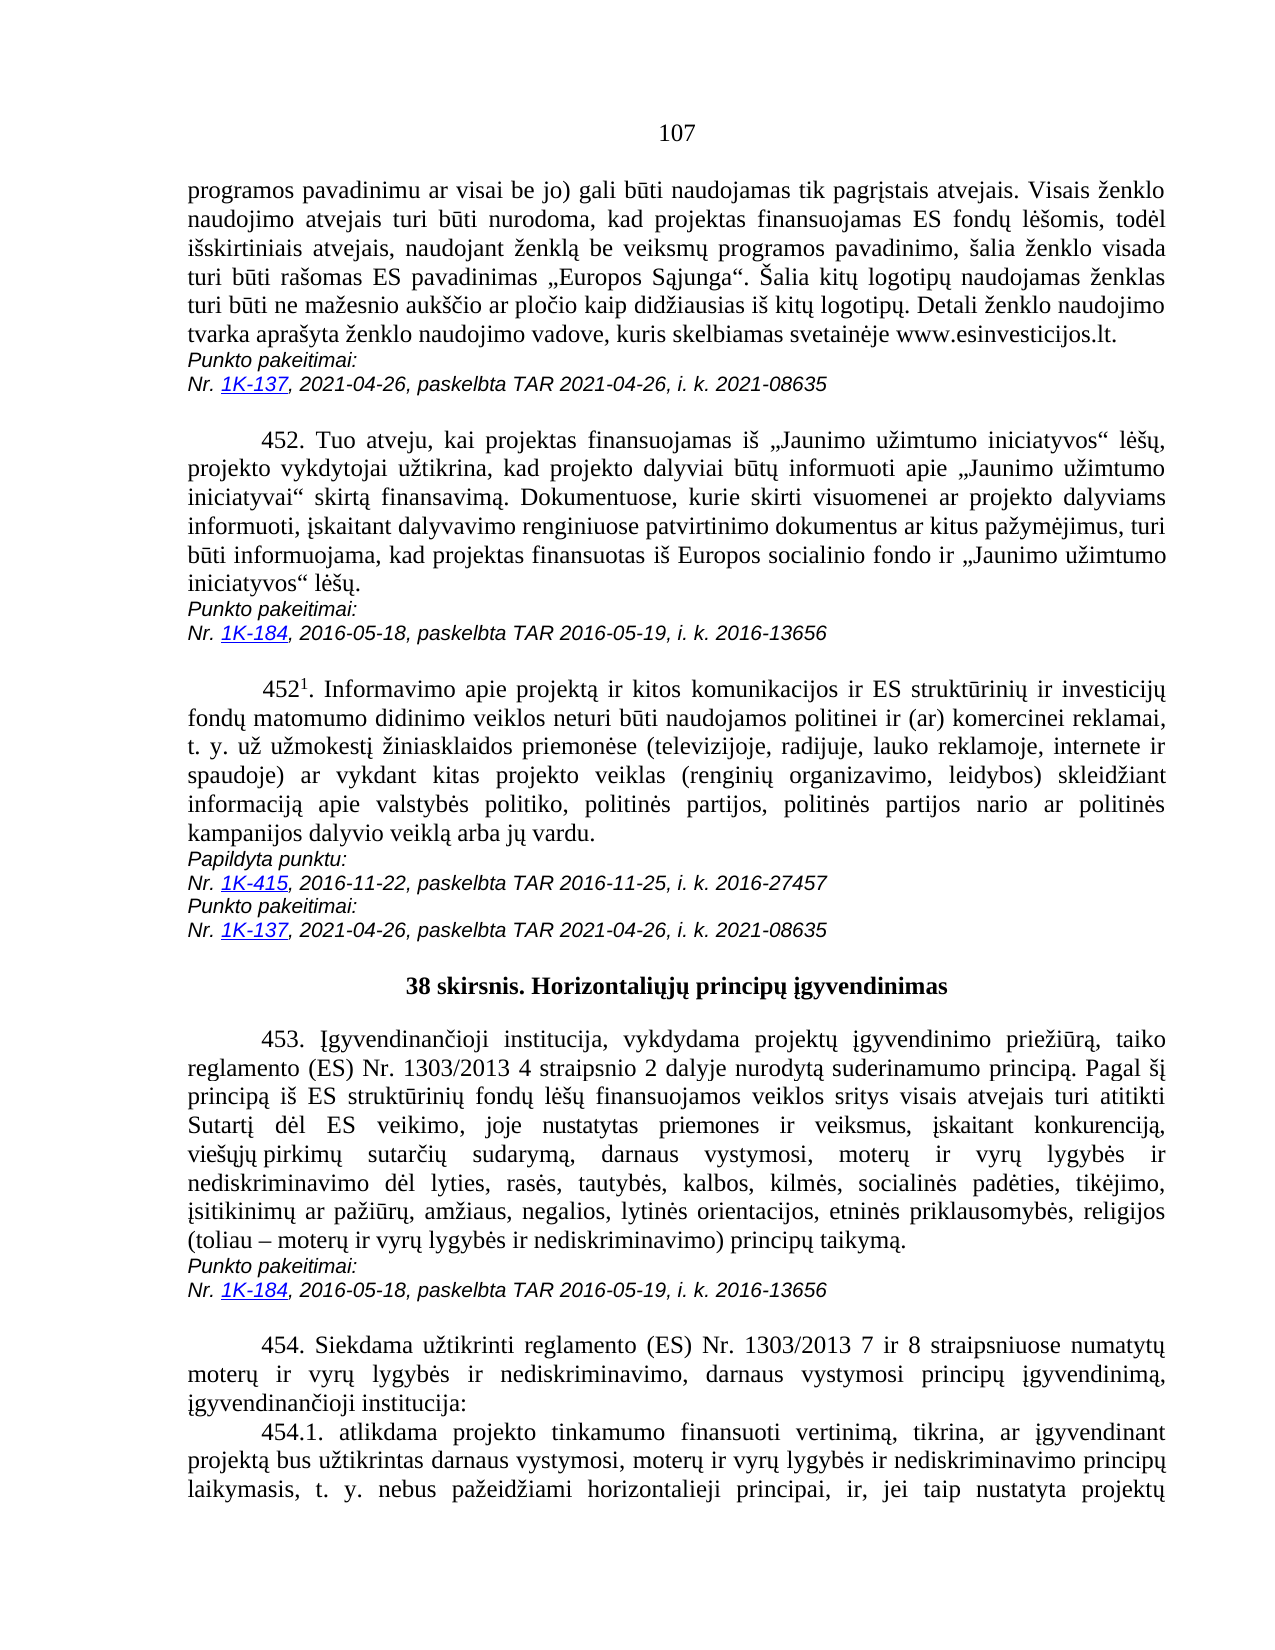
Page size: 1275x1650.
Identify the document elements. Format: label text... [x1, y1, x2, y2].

text Nr. 1K-184, 2016-05-18, paskelbta TAR 2016-05-19, i. k. 2016-13656 [187, 621, 1167, 645]
text 454.1. atlikdama projekto tinkamumo finansuoti vertinimą, tikrina, ar įgyvendinant projektą bus užtikrintas darnaus vystymosi, moterų ir vyrų lygybės ir nediskriminavimo principų laikymasis, t. y. nebus pažeidžiami horizontalieji principai, ir, jei taip nustatyta projektų [187, 1417, 1167, 1503]
text 453. Įgyvendinančioji institucija, vykdydama projektų įgyvendinimo priežiūrą, taiko reglamento (ES) Nr. 1303/2013 4 straipsnio 2 dalyje nurodytą suderinamumo principą. Pagal šį principą iš ES struktūrinių fondų lėšų finansuojamos veiklos sritys visais atvejais turi atitikti Sutartį dėl ES veikimo, joje nustatytas priemones ir veiksmus, įskaitant konkurenciją, viešųjų pirkimų sutarčių sudarymą, darnaus vystymosi, moterų ir vyrų lygybės ir nediskriminavimo dėl lyties, rasės, tautybės, kalbos, kilmės, socialinės padėties, tikėjimo, įsitikinimų ar pažiūrų, amžiaus, negalios, lytinės orientacijos, etninės priklausomybės, religijos (toliau – moterų ir vyrų lygybės ir nediskriminavimo) principų taikymą. [187, 1024, 1167, 1254]
text Nr. 1K-137, 2021-04-26, paskelbta TAR 2021-04-26, i. k. 2021-08635 [187, 372, 1167, 396]
text 454. Siekdama užtikrinti reglamento (ES) Nr. 1303/2013 7 ir 8 straipsniuose numatytų moterų ir vyrų lygybės ir nediskriminavimo, darnaus vystymosi principų įgyvendinimą, įgyvendinančioji institucija: [187, 1331, 1167, 1417]
text Papildyta punktu: [187, 846, 1167, 870]
text 452. Tuo atveju, kai projektas finansuojamas iš „Jaunimo užimtumo iniciatyvos“ lėšų, projekto vykdytojai užtikrina, kad projekto dalyviai būtų informuoti apie „Jaunimo užimtumo iniciatyvai“ skirtą finansavimą. Dokumentuose, kurie skirti visuomenei ar projekto dalyviams informuoti, įskaitant dalyvavimo renginiuose patvirtinimo dokumentus ar kitus pažymėjimus, turi būti informuojama, kad projektas finansuotas iš Europos socialinio fondo ir „Jaunimo užimtumo iniciatyvos“ lėšų. [187, 425, 1167, 597]
text Nr. 1K-137, 2021-04-26, paskelbta TAR 2021-04-26, i. k. 2021-08635 [187, 918, 1167, 942]
text Nr. 1K-415, 2016-11-22, paskelbta TAR 2016-11-25, i. k. 2016-27457 [187, 870, 1167, 894]
text programos pavadinimu ar visai be jo) gali būti naudojamas tik pagrįstais atvejais. Visais ženklo naudojimo atvejais turi būti nurodoma, kad projektas finansuojamas ES fondų lėšomis, todėl išskirtiniais atvejais, naudojant ženklą be veiksmų programos pavadinimo, šalia ženklo visada turi būti rašomas ES pavadinimas „Europos Sąjunga“. Šalia kitų logotipų naudojamas ženklas turi būti ne mažesnio aukščio ar pločio kaip didžiausias iš kitų logotipų. Detali ženklo naudojimo tvarka aprašyta ženklo naudojimo vadove, kuris skelbiamas svetainėje www.esinvesticijos.lt. [187, 176, 1167, 348]
text Nr. 1K-184, 2016-05-18, paskelbta TAR 2016-05-19, i. k. 2016-13656 [187, 1278, 1167, 1302]
text Punkto pakeitimai: [187, 597, 1167, 621]
text Punkto pakeitimai: [187, 348, 1167, 372]
subtitle 38 skirsnis. Horizontaliųjų principų įgyvendinimas [246, 971, 1107, 1000]
text Punkto pakeitimai: [187, 1254, 1167, 1278]
text Punkto pakeitimai: [187, 894, 1167, 918]
text 4521. Informavimo apie projektą ir kitos komunikacijos ir ES struktūrinių ir investicijų fondų matomumo didinimo veiklos neturi būti naudojamos politinei ir (ar) komercinei reklamai, t. y. už užmokestį žiniasklaidos priemonėse (televizijoje, radijuje, lauko reklamoje, internete ir spaudoje) ar vykdant kitas projekto veiklas (renginių organizavimo, leidybos) skleidžiant informaciją apie valstybės politiko, politinės partijos, politinės partijos nario ar politinės kampanijos dalyvio veiklą arba jų vardu. [187, 674, 1167, 846]
